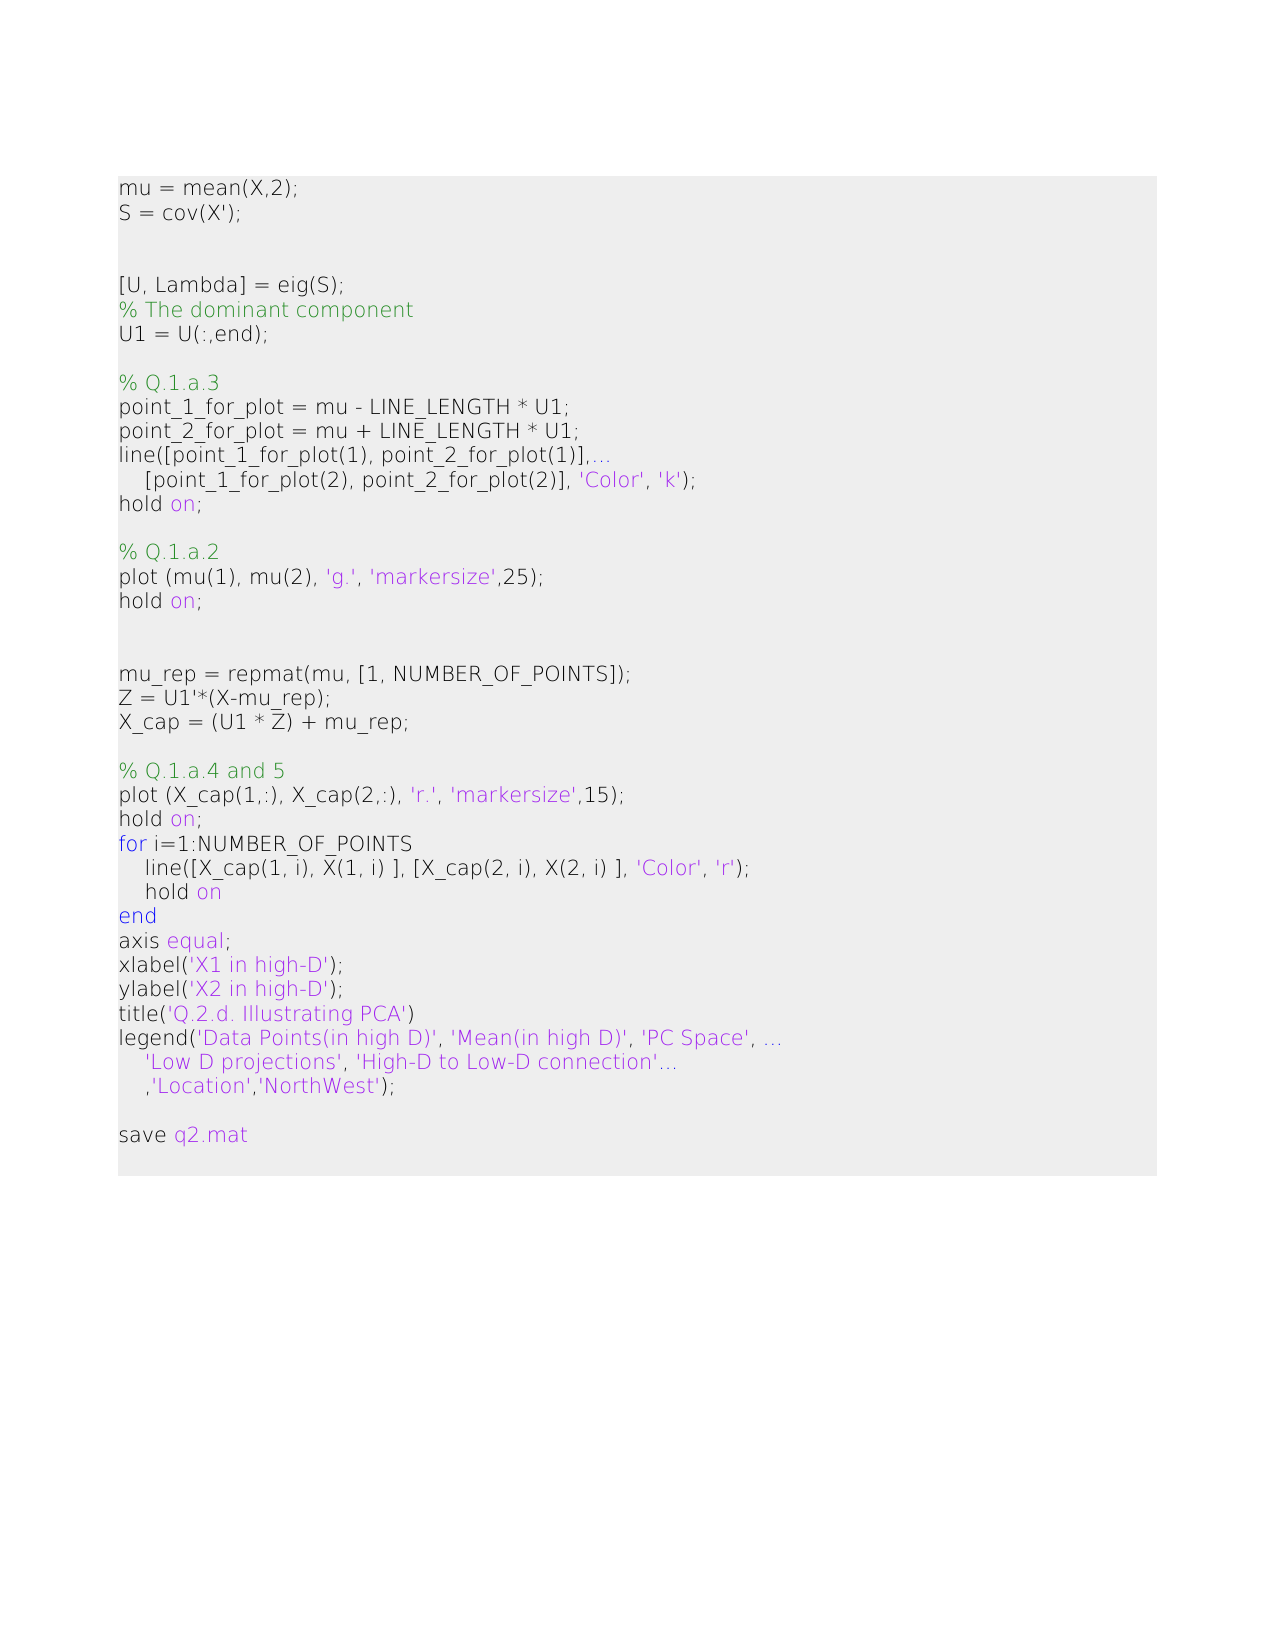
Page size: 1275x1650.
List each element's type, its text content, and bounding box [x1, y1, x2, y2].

text Z = U1'*(X-mu_rep); [118, 686, 1157, 710]
text S = cov(X'); [118, 201, 1157, 225]
text line([X_cap(1, i), X(1, i) ], [X_cap(2, i), X(2, i) ], 'Color', 'r'); [118, 856, 1157, 880]
text hold on; [118, 589, 1157, 613]
text legend('Data Points(in high D)', 'Mean(in high D)', 'PC Space', ... [118, 1026, 1157, 1050]
text ylabel('X2 in high-D'); [118, 977, 1157, 1002]
text [U, Lambda] = eig(S); [118, 273, 1157, 298]
text save q2.mat [118, 1123, 1157, 1147]
text plot (mu(1), mu(2), 'g.', 'markersize',25); [118, 565, 1157, 589]
text title('Q.2.d. Illustrating PCA') [118, 1002, 1157, 1026]
text point_2_for_plot = mu + LINE_LENGTH * U1; [118, 419, 1157, 443]
text hold on [118, 880, 1157, 904]
text hold on; [118, 807, 1157, 832]
text ,'Location','NorthWest'); [118, 1074, 1157, 1099]
text point_1_for_plot = mu - LINE_LENGTH * U1; [118, 395, 1157, 419]
text % Q.1.a.4 and 5 [118, 759, 1157, 783]
text 'Low D projections', 'High-D to Low-D connection'... [118, 1050, 1157, 1074]
text plot (X_cap(1,:), X_cap(2,:), 'r.', 'markersize',15); [118, 783, 1157, 807]
text mu = mean(X,2); [118, 176, 1157, 201]
text % Q.1.a.3 [118, 371, 1157, 395]
text axis equal; [118, 929, 1157, 953]
text X_cap = (U1 * Z) + mu_rep; [118, 710, 1157, 734]
text xlabel('X1 in high-D'); [118, 953, 1157, 977]
text % Q.1.a.2 [118, 540, 1157, 565]
text U1 = U(:,end); [118, 322, 1157, 346]
text % The dominant component [118, 298, 1157, 322]
text end [118, 904, 1157, 929]
text [point_1_for_plot(2), point_2_for_plot(2)], 'Color', 'k'); [118, 468, 1157, 492]
text mu_rep = repmat(mu, [1, NUMBER_OF_POINTS]); [118, 662, 1157, 686]
text for i=1:NUMBER_OF_POINTS [118, 832, 1157, 856]
text line([point_1_for_plot(1), point_2_for_plot(1)],... [118, 443, 1157, 468]
text hold on; [118, 492, 1157, 516]
